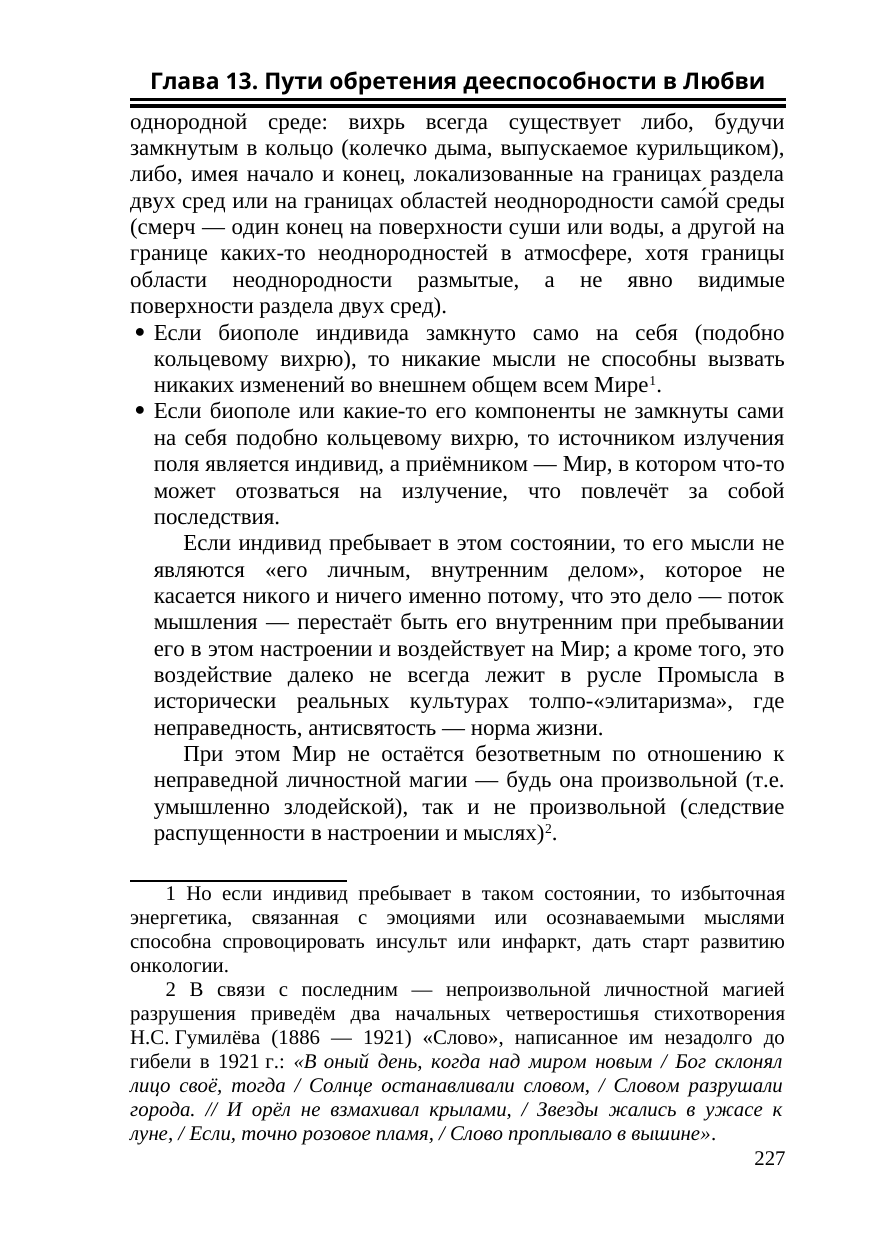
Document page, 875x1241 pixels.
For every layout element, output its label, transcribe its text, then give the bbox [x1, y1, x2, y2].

list Но если индивид пребывает в таком состоянии, то избыточная энергетика, связанная с эмоциями или осознаваемыми мыслями способна спровоцировать инсульт или инфаркт, дать старт развитию онкологии. [130, 881, 786, 977]
list Если биополе индивида замкнуто само на себя (подобно кольцевому вихрю), то никакие мысли не способны вызвать никаких изменений во внешнем общем всем Мире. [136, 318, 786, 398]
list Если биополе или какие-то его компоненты не замкнуты сами на себя подобно кольцевому вихрю, то источником излучения поля является индивид, а приёмником — Мир, в котором что-то может отозваться на излучение, что повлечёт за собой последствия. [136, 398, 786, 529]
text однородной среде: вихрь всегда существует либо, будучи замкнутым в кольцо (колечко дыма, выпускаемое курильщиком), либо, имея начало и конец, локализованные на границах раздела двух сред или на границах областей неоднородности само́й среды (смерч — один конец на поверхности суши или воды, а другой на границе каких-то неоднородностей в атмосфере, хотя границы области неоднородности размытые, а не явно видимые поверхности раздела двух сред). [130, 108, 786, 318]
text В связи с последним — непроизвольной личностной магией разрушения приведём два начальных четверостишья стихотворения Н.С. Гу­ми­лёва (1886 — 1921) «Слово», написанное им незадолго до гибели в 1921 г.: «В оный день, когда над миром новым / Бог склонял лицо своё, тогда / Солнце останавливали словом, / Словом разрушали города. // И орёл не взмахивал крылами, / Звезды жались в ужасе к луне, / Если, точно розовое пламя, / Слово проплывало в вышине». [130, 977, 786, 1145]
text Если индивид пребывает в этом состоянии, то его мысли не являются «его личным, внутренним делом», которое не касается никого и ничего именно потому, что это дело — поток мышления — перестаёт быть его внутренним при пребывании его в этом настроении и воздействует на Мир; а кроме того, это воздействие далеко не всегда лежит в русле Промысла в исторически реальных культурах толпо-«элитаризма», где неправедность, антисвятость — норма жизни. [153, 529, 786, 740]
text При этом Мир не остаётся безответным по отношению к неправедной личностной магии — будь она произвольной (т.е. умышленно злодейской), так и не произвольной (следствие распущенности в настроении и мыслях). [153, 740, 786, 846]
